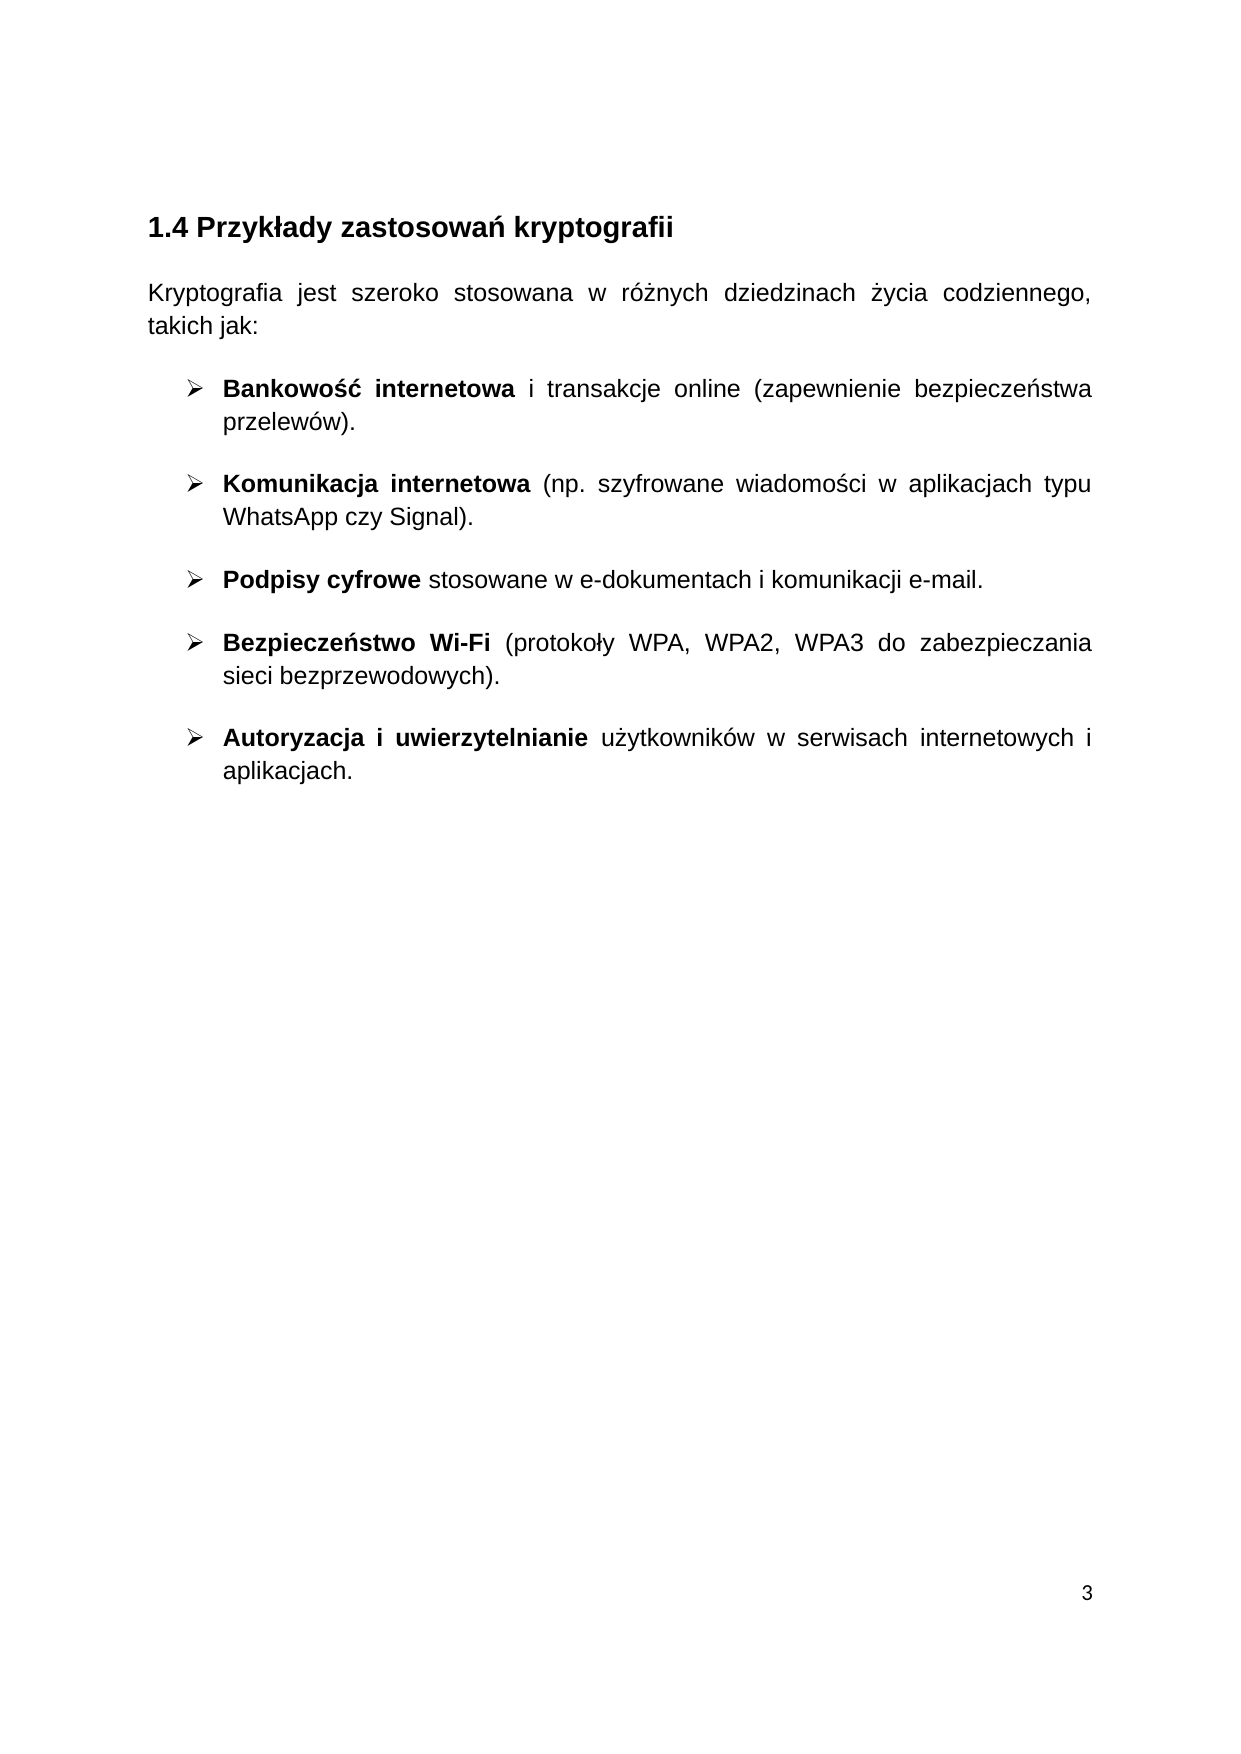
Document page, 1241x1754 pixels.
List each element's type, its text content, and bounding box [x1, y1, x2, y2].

list Bankowość internetowa i transakcje online (zapewnienie bezpieczeństwa przelewów). [185, 374, 1093, 436]
list Komunikacja internetowa (np. szyfrowane wiadomości w aplikacjach typu WhatsApp czy Signal). [185, 469, 1093, 531]
text Kryptografia jest szeroko stosowana w różnych dziedzinach życia codziennego, takich jak: [148, 278, 1093, 340]
list Podpisy cyfrowe stosowane w e-dokumentach i komunikacji e-mail. [185, 565, 1093, 594]
text 1.4 Przykłady zastosowań kryptografii [148, 210, 1093, 244]
list Bezpieczeństwo Wi-Fi (protokoły WPA, WPA2, WPA3 do zabezpieczania sieci bezprzewodowych). [185, 627, 1093, 689]
list Autoryzacja i uwierzytelnianie użytkowników w serwisach internetowych i aplikacjach. [185, 723, 1093, 785]
